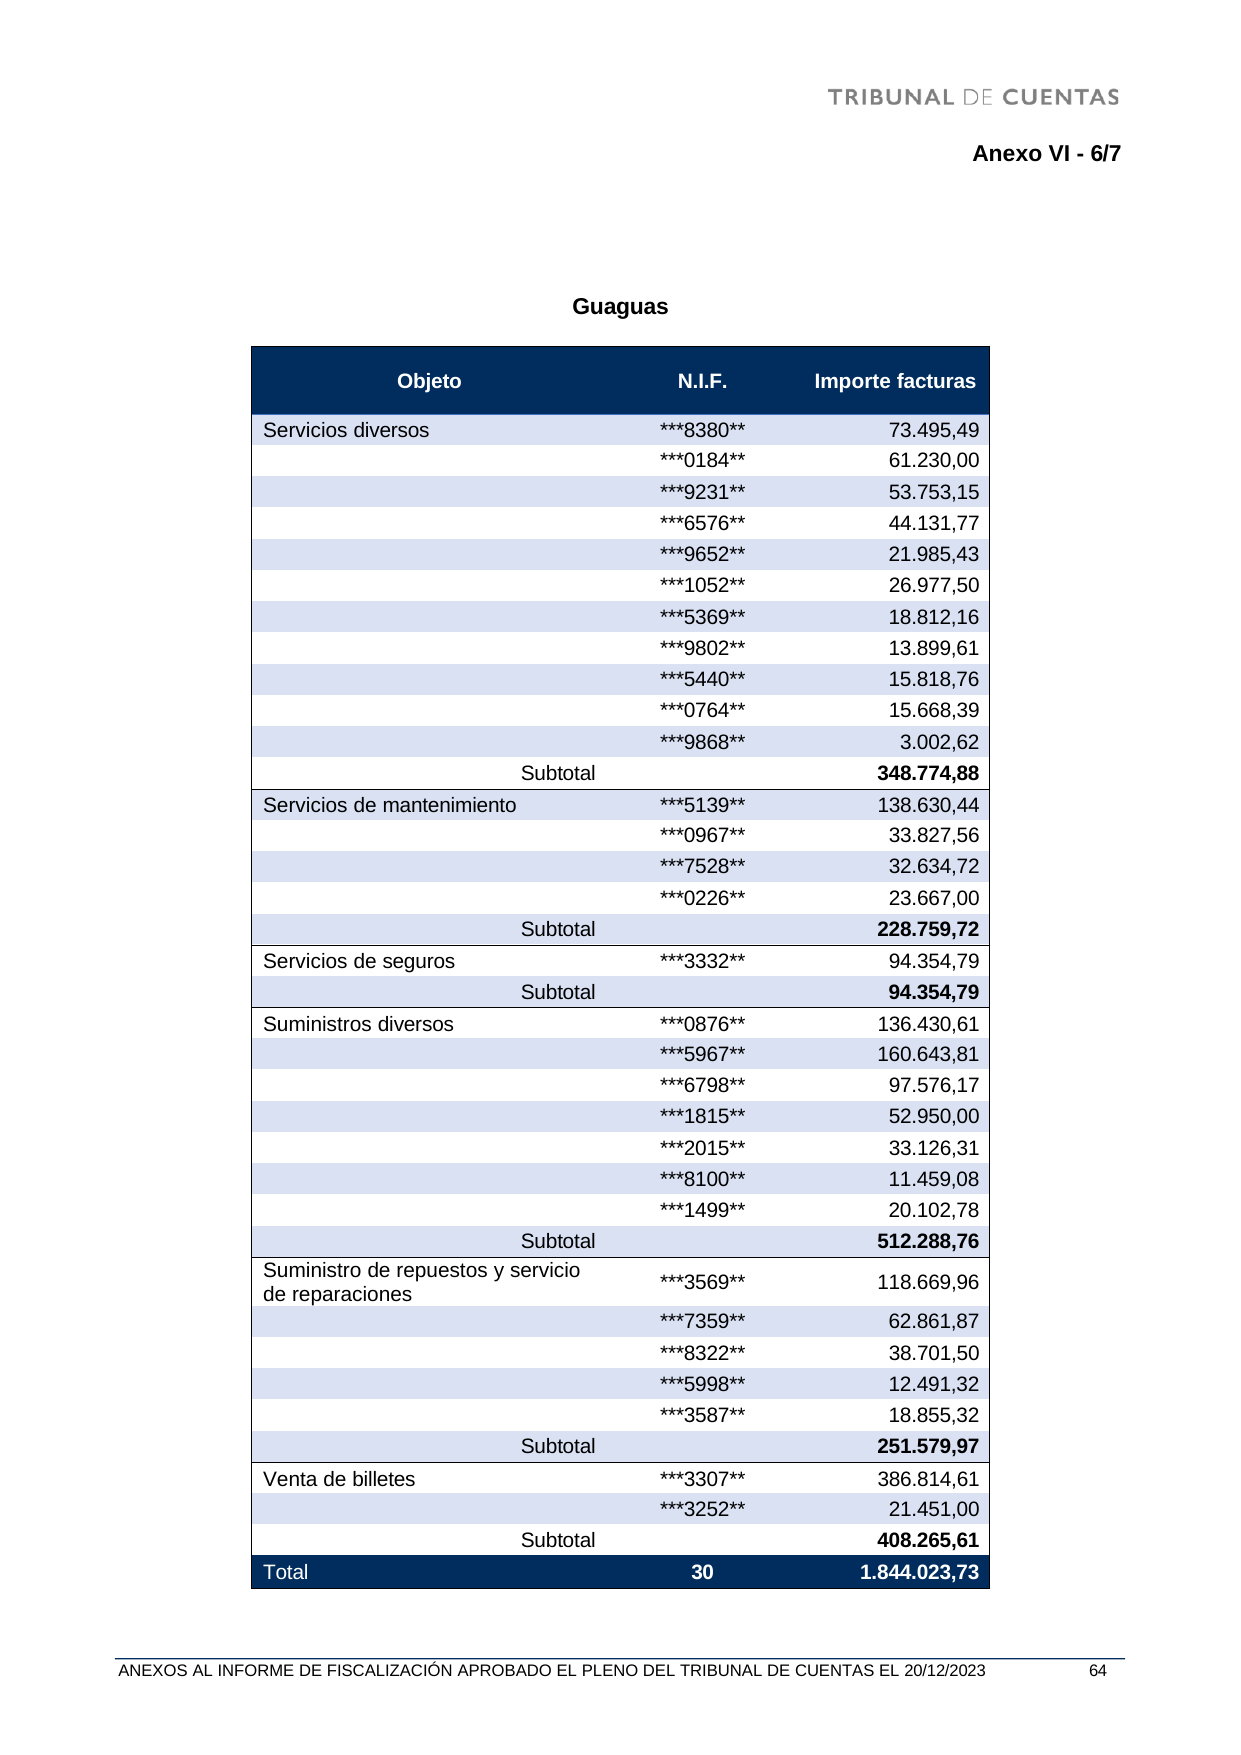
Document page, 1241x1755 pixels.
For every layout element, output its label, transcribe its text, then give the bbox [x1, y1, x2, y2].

table_cell 44.131,77 [779, 508, 989, 539]
table_cell [252, 882, 627, 913]
table_cell 11.459,08 [779, 1163, 989, 1194]
table_cell 26.977,50 [779, 570, 989, 601]
table_cell 33.827,56 [779, 820, 989, 851]
table_cell ***2015** [627, 1132, 779, 1163]
table_cell ***0226** [627, 882, 779, 913]
table_cell 15.668,39 [779, 695, 989, 726]
table_cell 73.495,49 [779, 415, 989, 445]
table_cell [252, 1132, 627, 1163]
text Guaguas [172, 293, 1068, 320]
table_cell ***6576** [627, 508, 779, 539]
table_cell [627, 1226, 779, 1257]
table_cell ***7359** [627, 1306, 779, 1337]
table_cell [627, 758, 779, 788]
table_cell 386.814,61 [779, 1463, 989, 1493]
table_cell 23.667,00 [779, 882, 989, 913]
table_cell Suministro de repuestos y servicio de reparaciones [252, 1258, 627, 1306]
table_cell 251.579,97 [779, 1431, 989, 1462]
table_cell Subtotal [252, 758, 627, 788]
table_cell 15.818,76 [779, 664, 989, 695]
table_cell 32.634,72 [779, 851, 989, 882]
table_cell ***0967** [627, 820, 779, 851]
table_cell [252, 1101, 627, 1132]
table_cell 97.576,17 [779, 1069, 989, 1101]
table_cell [252, 445, 627, 476]
table_cell ***8322** [627, 1337, 779, 1368]
table_cell ***1052** [627, 570, 779, 601]
table_cell 1.844.023,73 [779, 1555, 989, 1588]
table_cell [252, 539, 627, 570]
table_cell [627, 914, 779, 944]
table_cell Total [252, 1555, 627, 1588]
table_cell 118.669,96 [779, 1258, 989, 1306]
table_cell 53.753,15 [779, 476, 989, 507]
table_cell ***9652** [627, 539, 779, 570]
table_cell [627, 1431, 779, 1462]
table_cell ***0184** [627, 445, 779, 476]
table_cell [252, 476, 627, 507]
table_cell Servicios diversos [252, 415, 627, 445]
table_cell 52.950,00 [779, 1101, 989, 1132]
table_cell 3.002,62 [779, 726, 989, 757]
table_cell [252, 1400, 627, 1431]
table_cell [252, 1069, 627, 1101]
table_cell [252, 1493, 627, 1524]
table_cell Subtotal [252, 1431, 627, 1462]
table_cell Subtotal [252, 914, 627, 944]
table_cell [252, 570, 627, 601]
table_header Importe facturas [779, 347, 989, 414]
table_cell Subtotal [252, 1524, 627, 1555]
table_cell 18.855,32 [779, 1400, 989, 1431]
table_cell [252, 1306, 627, 1337]
table_cell ***8380** [627, 415, 779, 445]
table_cell 38.701,50 [779, 1337, 989, 1368]
table_cell 61.230,00 [779, 445, 989, 476]
table_cell ***5998** [627, 1368, 779, 1399]
table_cell 33.126,31 [779, 1132, 989, 1163]
table_cell 62.861,87 [779, 1306, 989, 1337]
table_cell ***1499** [627, 1194, 779, 1226]
table_cell Venta de billetes [252, 1463, 627, 1493]
table_cell [252, 695, 627, 726]
table_cell ***3307** [627, 1463, 779, 1493]
table_cell ***6798** [627, 1069, 779, 1101]
table_cell 138.630,44 [779, 790, 989, 820]
table_cell [252, 664, 627, 695]
table_cell 94.354,79 [779, 946, 989, 976]
table_cell [252, 508, 627, 539]
table_cell [252, 726, 627, 757]
table_cell [252, 851, 627, 882]
table_cell [252, 1163, 627, 1194]
table_cell ***1815** [627, 1101, 779, 1132]
table_cell 94.354,79 [779, 976, 989, 1007]
table_cell Servicios de seguros [252, 946, 627, 976]
table_cell 160.643,81 [779, 1038, 989, 1069]
table_cell ***0764** [627, 695, 779, 726]
table_cell 20.102,78 [779, 1194, 989, 1226]
table_cell 21.985,43 [779, 539, 989, 570]
table_cell 408.265,61 [779, 1524, 989, 1555]
table_cell Servicios de mantenimiento [252, 790, 627, 820]
table_cell 512.288,76 [779, 1226, 989, 1257]
table_cell [252, 1194, 627, 1226]
table_cell [627, 976, 779, 1007]
table_cell 12.491,32 [779, 1368, 989, 1399]
table_cell [252, 820, 627, 851]
table_cell [252, 601, 627, 632]
table_cell ***3569** [627, 1258, 779, 1306]
table_cell 13.899,61 [779, 633, 989, 664]
table_cell ***0876** [627, 1008, 779, 1038]
table_cell ***9802** [627, 633, 779, 664]
table_cell ***7528** [627, 851, 779, 882]
table_cell 18.812,16 [779, 601, 989, 632]
table_cell ***5967** [627, 1038, 779, 1069]
table_cell 136.430,61 [779, 1008, 989, 1038]
table_header Objeto [252, 347, 627, 414]
table_cell ***3332** [627, 946, 779, 976]
table_cell ***5139** [627, 790, 779, 820]
table_cell 348.774,88 [779, 758, 989, 788]
table_cell ***9231** [627, 476, 779, 507]
table_cell [252, 633, 627, 664]
table_header N.I.F. [627, 347, 779, 414]
table_cell 21.451,00 [779, 1493, 989, 1524]
table_cell 30 [627, 1555, 779, 1588]
table_cell ***3587** [627, 1400, 779, 1431]
table_cell Subtotal [252, 1226, 627, 1257]
table_cell [252, 1038, 627, 1069]
table_cell Subtotal [252, 976, 627, 1007]
table_cell [252, 1368, 627, 1399]
table_cell Suministros diversos [252, 1008, 627, 1038]
table_cell ***3252** [627, 1493, 779, 1524]
table_cell ***5440** [627, 664, 779, 695]
table_cell ***5369** [627, 601, 779, 632]
table_cell ***9868** [627, 726, 779, 757]
table_cell [627, 1524, 779, 1555]
table_cell [252, 1337, 627, 1368]
table_cell 228.759,72 [779, 914, 989, 944]
table_cell ***8100** [627, 1163, 779, 1194]
